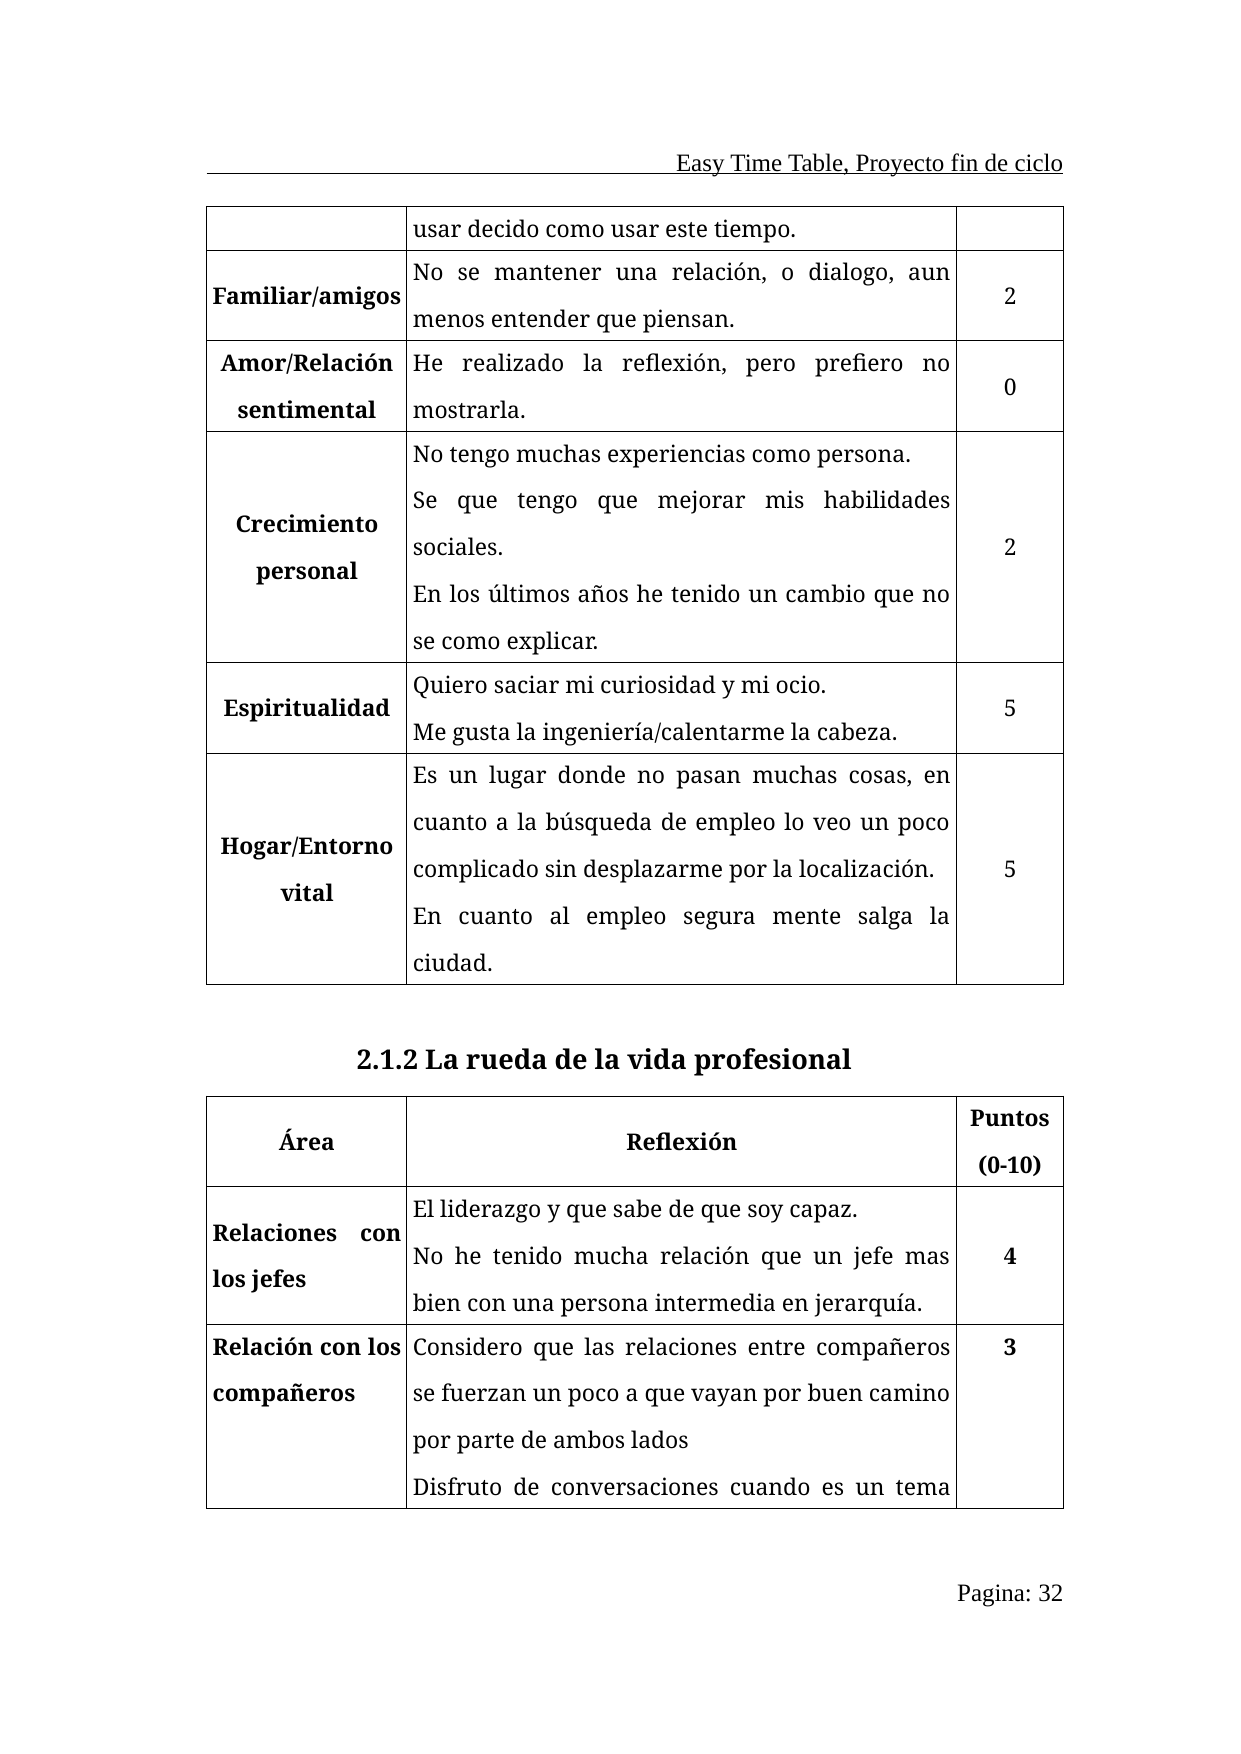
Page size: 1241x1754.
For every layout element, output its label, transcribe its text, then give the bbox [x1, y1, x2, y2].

table_cell Crecimiento personal [207, 432, 406, 662]
table_cell No se mantener una relación, o dialogo, aun menos entender que piensan. [407, 251, 956, 340]
table_cell 2 [957, 251, 1063, 340]
table_cell Relaciones con los jefes [207, 1187, 406, 1324]
text 2.1.2 La rueda de la vida profesional [207, 1040, 1063, 1077]
table_cell usar decido como usar este tiempo. [407, 207, 956, 249]
table_cell 3 [957, 1325, 1063, 1508]
table_cell Espiritualidad [207, 663, 406, 753]
table_cell Amor/Relación sentimental [207, 341, 406, 431]
table_cell 0 [957, 341, 1063, 431]
table_cell [957, 207, 1063, 249]
table_cell He realizado la reflexión, pero prefiero no mostrarla. [407, 341, 956, 431]
table_cell Es un lugar donde no pasan muchas cosas, en cuanto a la búsqueda de empleo lo veo un poco complicado sin desplazarme por la localización. En cuanto al empleo segura mente salga la ciudad. [407, 754, 956, 984]
table_cell 5 [957, 754, 1063, 984]
table_cell El liderazgo y que sabe de que soy capaz. No he tenido mucha relación que un jefe mas bien con una persona intermedia en jerarquía. [407, 1187, 956, 1324]
table_cell Familiar/amigos [207, 251, 406, 340]
table_header Puntos (0-10) [957, 1097, 1063, 1186]
table_cell [207, 207, 406, 249]
table_cell 4 [957, 1187, 1063, 1324]
table_header Área [207, 1097, 406, 1186]
table_cell Quiero saciar mi curiosidad y mi ocio. Me gusta la ingeniería/calentarme la cabeza. [407, 663, 956, 753]
table_cell No tengo muchas experiencias como persona. Se que tengo que mejorar mis habilidades sociales. En los últimos años he tenido un cambio que no se como explicar. [407, 432, 956, 662]
table_header Reflexión [407, 1097, 956, 1186]
table_cell Hogar/Entorno vital [207, 754, 406, 984]
table_cell Considero que las relaciones entre compañeros se fuerzan un poco a que vayan por buen camino por parte de ambos lados Disfruto de conversaciones cuando es un tema [407, 1325, 956, 1508]
table_cell 2 [957, 432, 1063, 662]
table_cell 5 [957, 663, 1063, 753]
table_cell Relación con los compañeros [207, 1325, 406, 1508]
